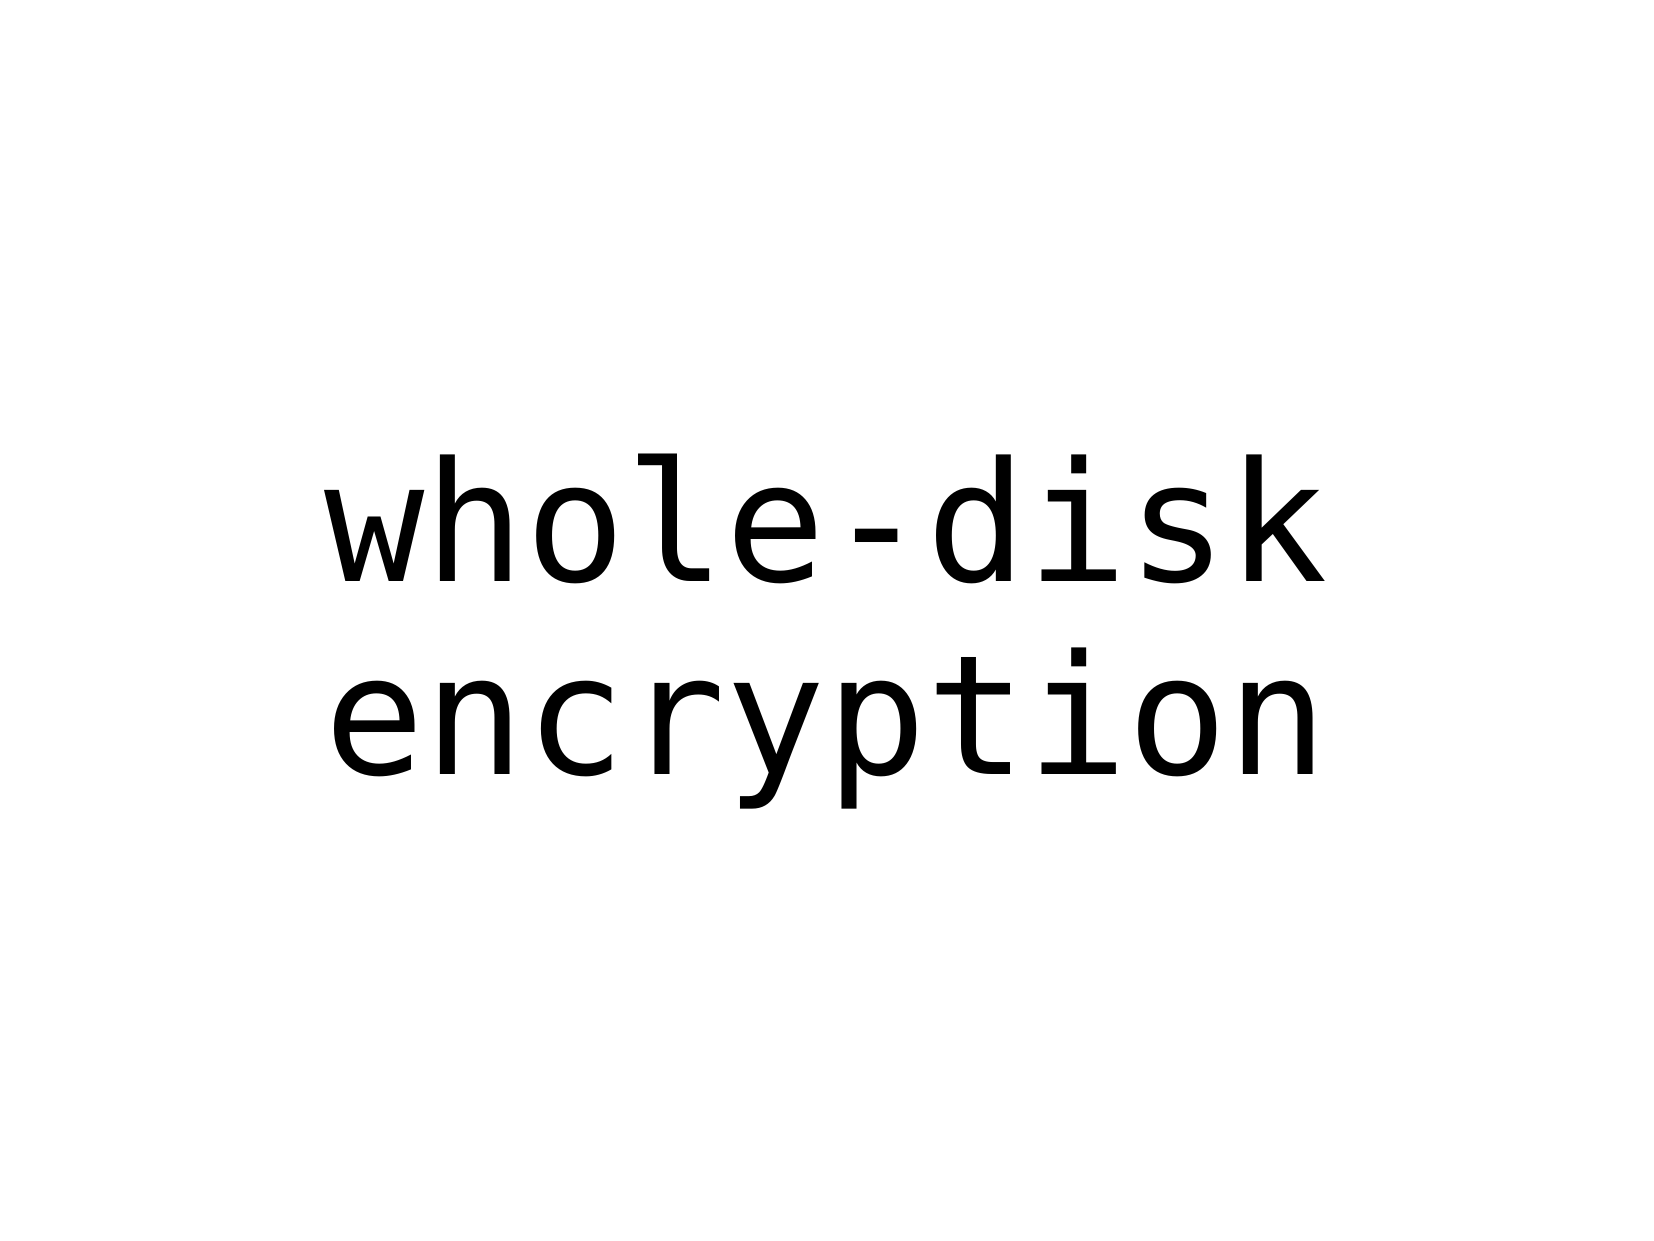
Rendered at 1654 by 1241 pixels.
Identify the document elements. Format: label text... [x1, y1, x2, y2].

title whole-disk encryption [82, 426, 1571, 815]
